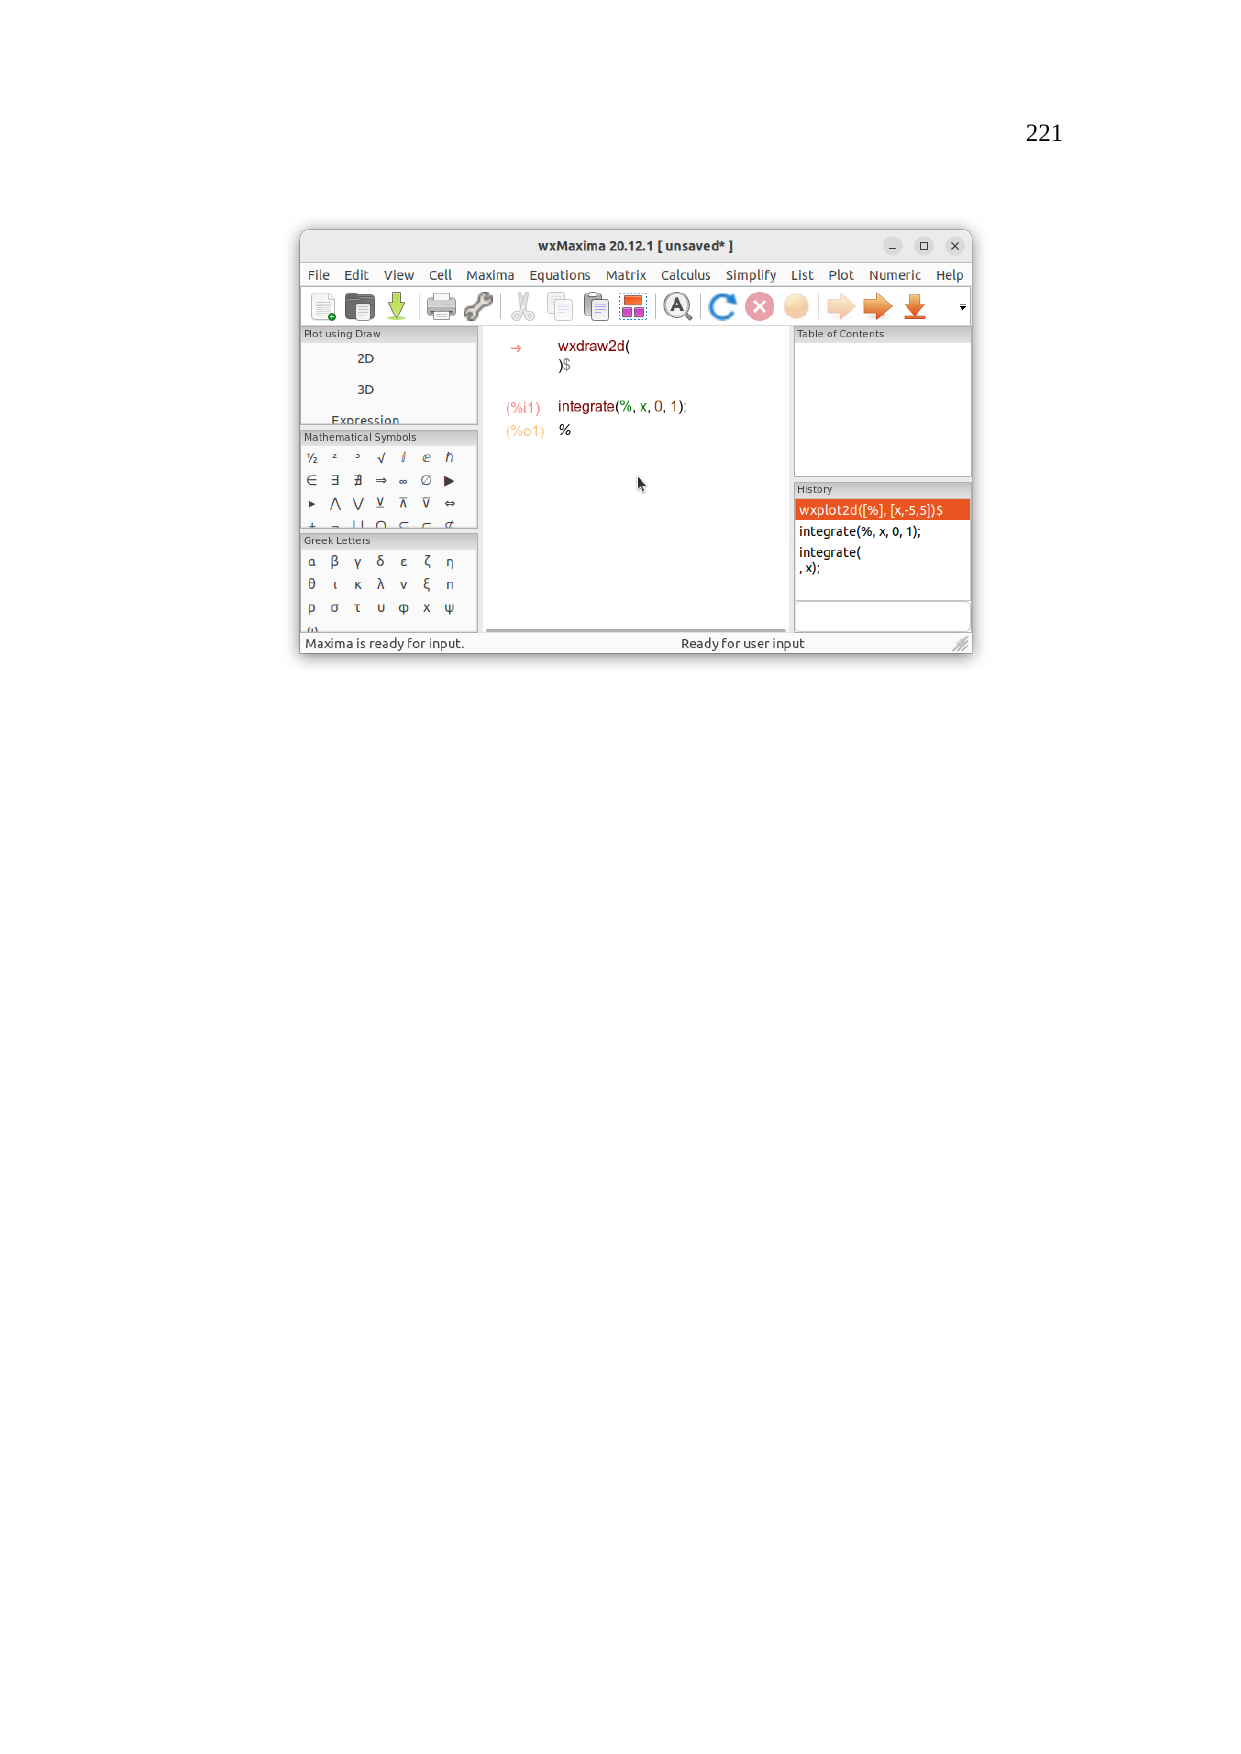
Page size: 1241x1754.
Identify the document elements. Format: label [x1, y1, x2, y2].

picture [276, 208, 995, 679]
